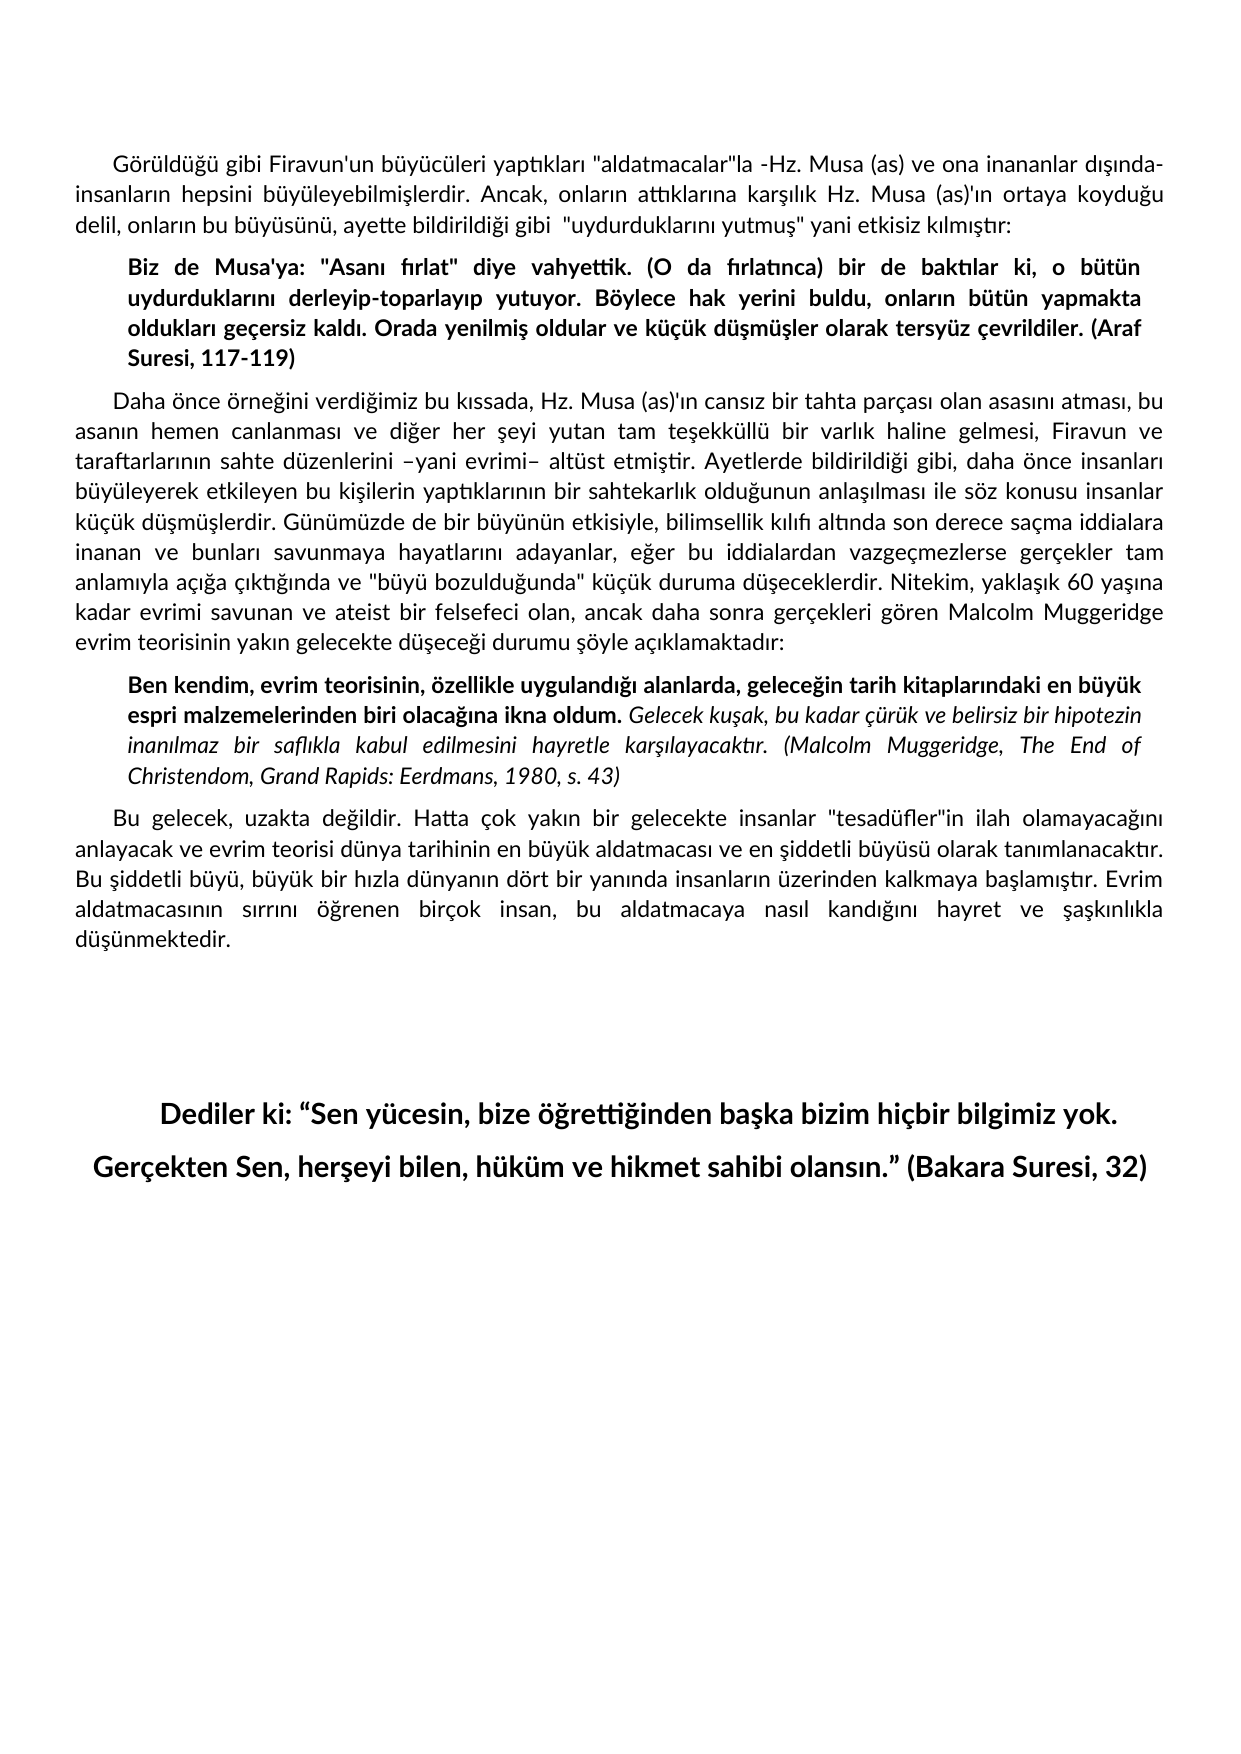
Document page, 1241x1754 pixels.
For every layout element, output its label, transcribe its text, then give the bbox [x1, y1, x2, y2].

text Ben kendim, evrim teorisinin, özellikle uygulandığı alanlarda, geleceğin tarih kitaplarındaki en büyük espri malzemelerinden biri olacağına ikna oldum. Gelecek kuşak, bu kadar çürük ve belirsiz bir hipotezin inanılmaz bir saflıkla kabul edilmesini hayretle karşılayacaktır. (Malcolm Muggeridge, The End of Christendom, Grand Rapids: Eerdmans, 1980, s. 43) [127, 671, 1143, 789]
text Görüldüğü gibi Firavun'un büyücüleri yaptıkları "aldatmacalar"la -Hz. Musa (as) ve ona inananlar dışında- insanların hepsini büyüleyebilmişlerdir. Ancak, onların attıklarına karşılık Hz. Musa (as)'ın ortaya koyduğu delil, onların bu büyüsünü, ayette bildirildiği gibi "uydurduklarını yutmuş" yani etkisiz kılmıştır: [75, 150, 1165, 238]
text Bu gelecek, uzakta değildir. Hatta çok yakın bir gelecekte insanlar "tesadüfler"in ilah olamayacağını anlayacak ve evrim teorisi dünya tarihinin en büyük aldatmacası ve en şiddetli büyüsü olarak tanımlanacaktır. Bu şiddetli büyü, büyük bir hızla dünyanın dört bir yanında insanların üzerinden kalkmaya başlamıştır. Evrim aldatmacasının sırrını öğrenen birçok insan, bu aldatmacaya nasıl kandığını hayret ve şaşkınlıkla düşünmektedir. [75, 804, 1165, 952]
text Dediler ki: “Sen yücesin, bize öğrettiğinden başka bizim hiçbir bilgimiz yok. Gerçekten Sen, herşeyi bilen, hüküm ve hikmet sahibi olansın.” (Bakara Suresi, 32) [75, 1096, 1165, 1183]
text Biz de Musa'ya: "Asanı fırlat" diye vahyettik. (O da fırlatınca) bir de baktılar ki, o bütün uydurduklarını derleyip-toparlayıp yutuyor. Böylece hak yerini buldu, onların bütün yapmakta oldukları geçersiz kaldı. Orada yenilmiş oldular ve küçük düşmüşler olarak tersyüz çevrildiler. (Araf Suresi, 117-119) [127, 253, 1143, 371]
text Daha önce örneğini verdiğimiz bu kıssada, Hz. Musa (as)'ın cansız bir tahta parçası olan asasını atması, bu asanın hemen canlanması ve diğer her şeyi yutan tam teşekküllü bir varlık haline gelmesi, Firavun ve taraftarlarının sahte düzenlerini –yani evrimi– altüst etmiştir. Ayetlerde bildirildiği gibi, daha önce insanları büyüleyerek etkileyen bu kişilerin yaptıklarının bir sahtekarlık olduğunun anlaşılması ile söz konusu insanlar küçük düşmüşlerdir. Günümüzde de bir büyünün etkisiyle, bilimsellik kılıfı altında son derece saçma iddialara inanan ve bunları savunmaya hayatlarını adayanlar, eğer bu iddialardan vazgeçmezlerse gerçekler tam anlamıyla açığa çıktığında ve "büyü bozulduğunda" küçük duruma düşeceklerdir. Nitekim, yaklaşık 60 yaşına kadar evrimi savunan ve ateist bir felsefeci olan, ancak daha sonra gerçekleri gören Malcolm Muggeridge evrim teorisinin yakın gelecekte düşeceği durumu şöyle açıklamaktadır: [75, 386, 1165, 656]
